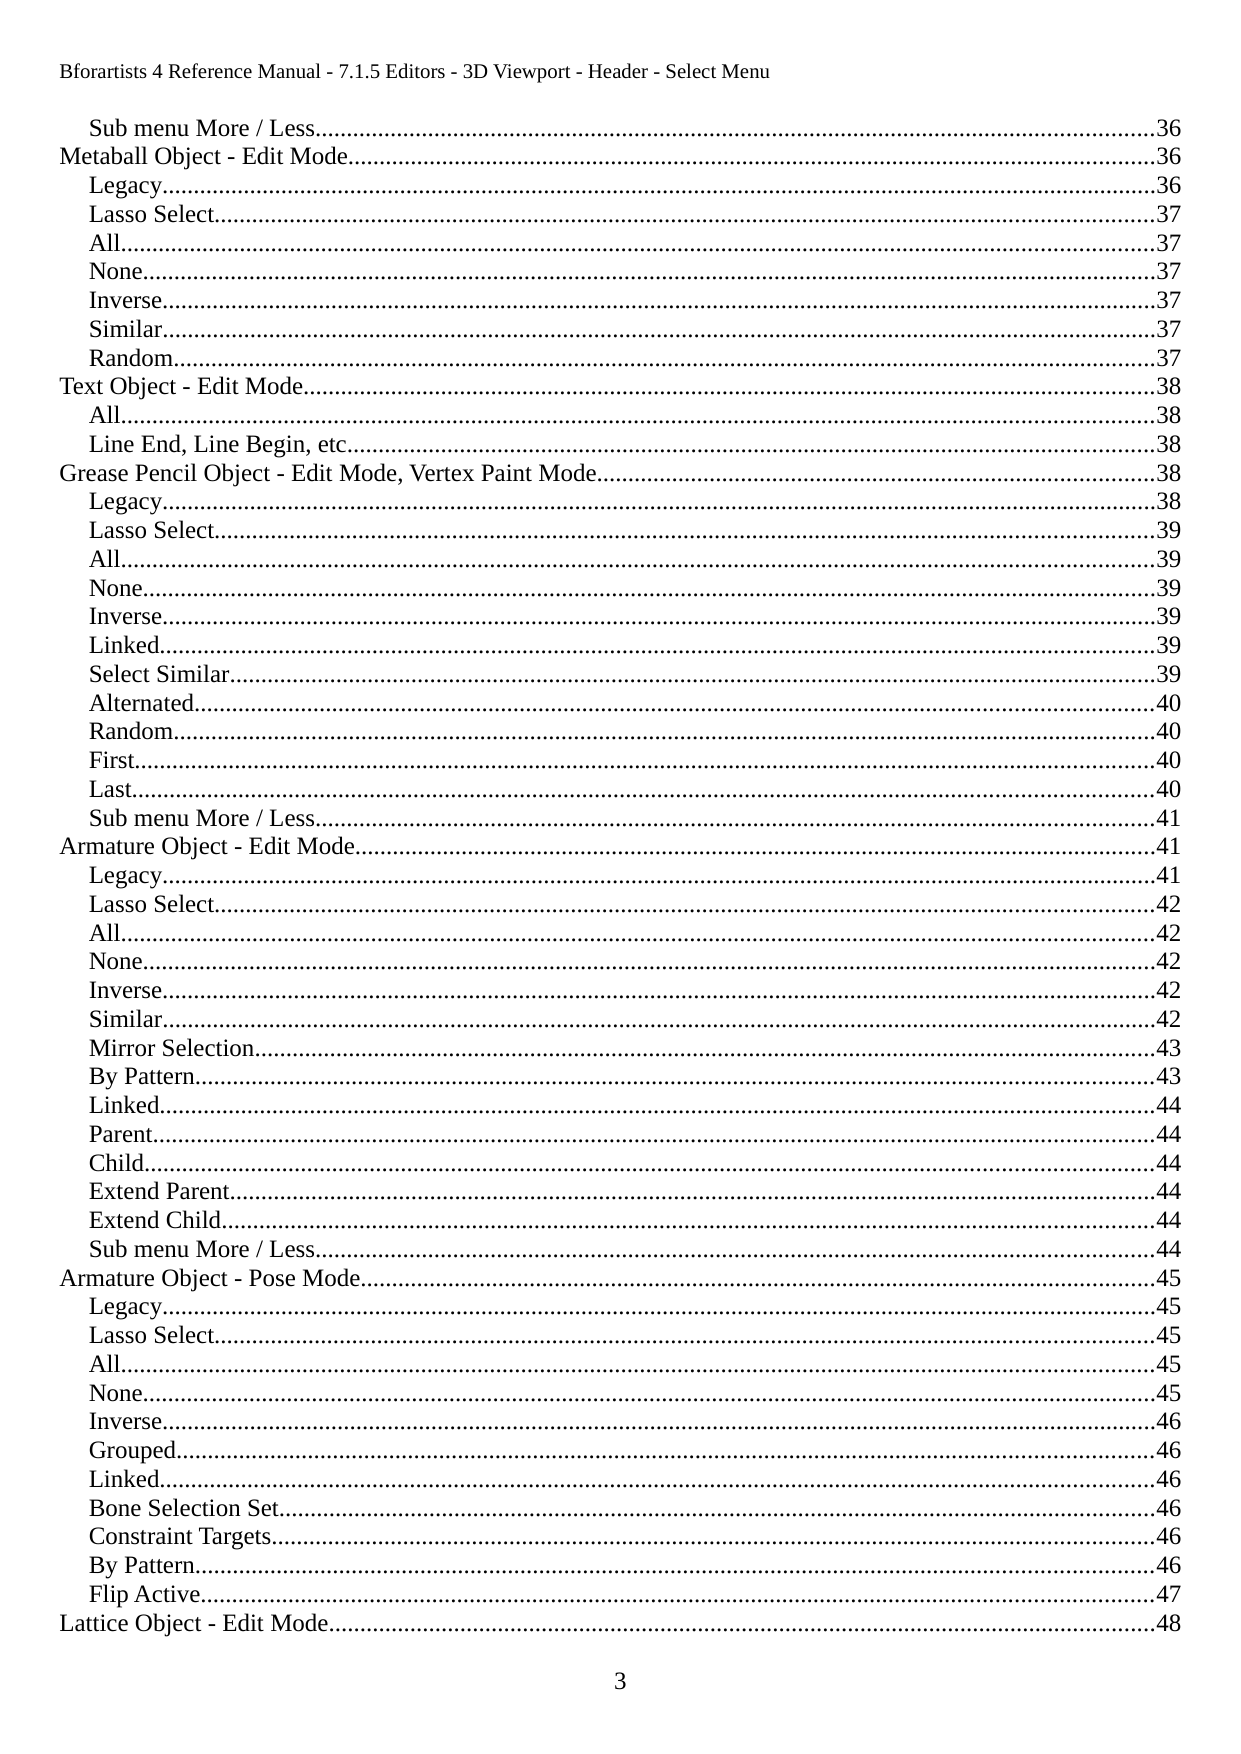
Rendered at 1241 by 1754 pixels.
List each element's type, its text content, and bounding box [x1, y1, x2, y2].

text Legacy 41 [88, 860, 1181, 889]
text Sub menu More / Less 41 [88, 803, 1181, 831]
text None 45 [88, 1378, 1181, 1406]
text All 38 [88, 400, 1181, 429]
text None 42 [88, 946, 1181, 975]
text Legacy 45 [88, 1291, 1181, 1320]
text Linked 44 [88, 1090, 1181, 1119]
text Child 44 [88, 1148, 1181, 1176]
text Grouped 46 [88, 1435, 1181, 1464]
text All 45 [88, 1349, 1181, 1378]
text Flip Active 47 [88, 1579, 1181, 1608]
text Parent 44 [88, 1119, 1181, 1148]
text Lattice Object - Edit Mode 48 [59, 1608, 1181, 1636]
text Bone Selection Set 46 [88, 1493, 1181, 1521]
text Lasso Select 45 [88, 1320, 1181, 1349]
text Inverse 39 [88, 601, 1181, 630]
text Metaball Object - Edit Mode 36 [59, 141, 1181, 170]
text Extend Child 44 [88, 1205, 1181, 1234]
text Linked 46 [88, 1464, 1181, 1493]
text By Pattern 43 [88, 1061, 1181, 1090]
text Inverse 46 [88, 1406, 1181, 1435]
text All 37 [88, 228, 1181, 256]
text Extend Parent 44 [88, 1176, 1181, 1205]
text Select Similar 39 [88, 659, 1181, 688]
text First 40 [88, 745, 1181, 774]
text Text Object - Edit Mode 38 [59, 371, 1181, 400]
text Sub menu More / Less 36 [88, 113, 1181, 141]
text Lasso Select 42 [88, 889, 1181, 918]
text Grease Pencil Object - Edit Mode, Vertex Paint Mode 38 [59, 458, 1181, 486]
text Inverse 42 [88, 975, 1181, 1004]
text Mirror Selection 43 [88, 1033, 1181, 1061]
text Constraint Targets 46 [88, 1521, 1181, 1550]
text By Pattern 46 [88, 1550, 1181, 1579]
text All 39 [88, 544, 1181, 573]
text Lasso Select 39 [88, 515, 1181, 544]
text Line End, Line Begin, etc. 38 [88, 429, 1181, 458]
text Lasso Select 37 [88, 199, 1181, 228]
text Armature Object - Edit Mode 41 [59, 831, 1181, 860]
text Random 40 [88, 716, 1181, 745]
text None 39 [88, 573, 1181, 601]
text Inverse 37 [88, 285, 1181, 314]
text Sub menu More / Less 44 [88, 1234, 1181, 1263]
text Last 40 [88, 774, 1181, 803]
text None 37 [88, 256, 1181, 285]
text Armature Object - Pose Mode 45 [59, 1263, 1181, 1291]
text Similar 37 [88, 314, 1181, 343]
text All 42 [88, 918, 1181, 946]
text Legacy 38 [88, 486, 1181, 515]
text Legacy 36 [88, 170, 1181, 199]
text Alternated 40 [88, 688, 1181, 716]
text Linked 39 [88, 630, 1181, 659]
text Random 37 [88, 343, 1181, 371]
text Similar 42 [88, 1004, 1181, 1033]
